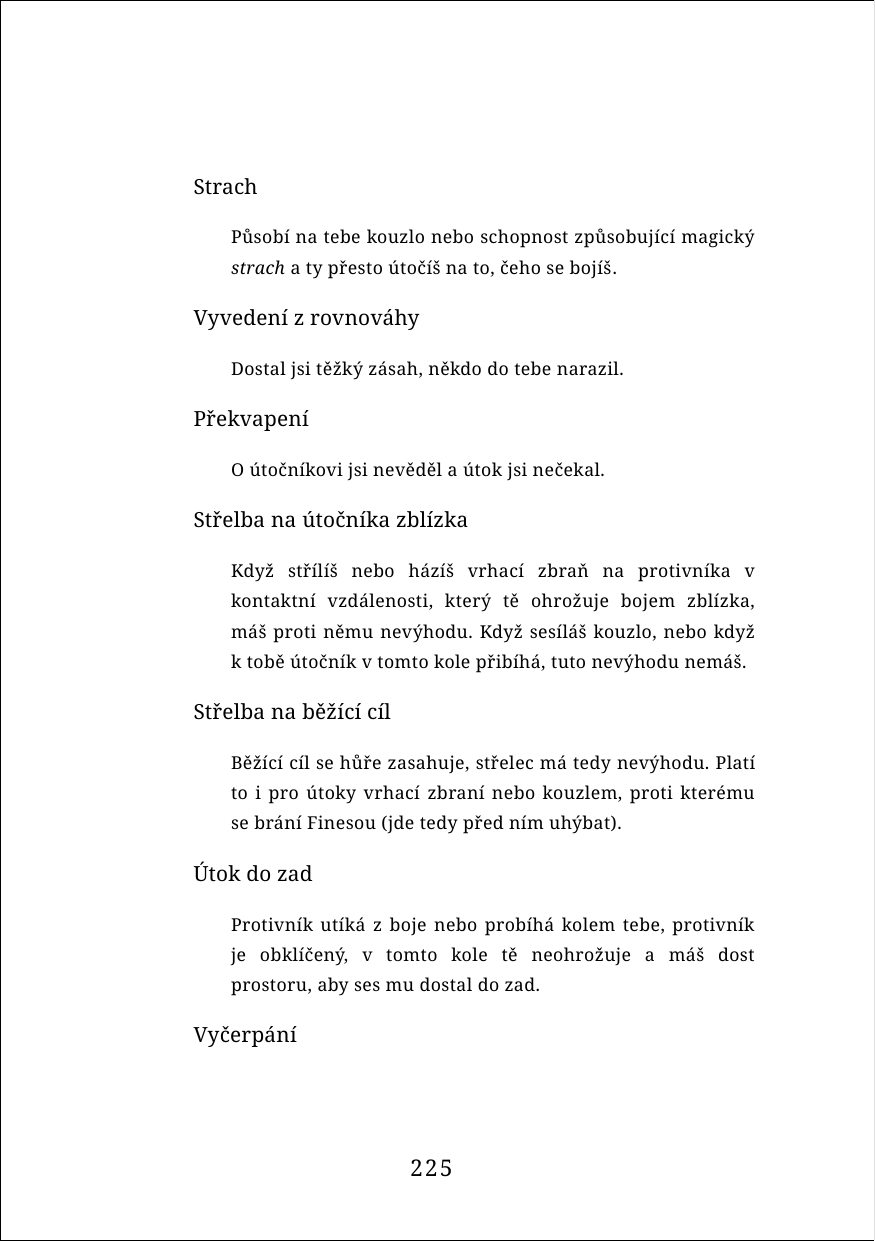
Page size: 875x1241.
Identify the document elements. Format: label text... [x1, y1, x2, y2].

list Překvapení [156, 404, 756, 433]
list Vyvedení z rovnováhy [156, 303, 756, 332]
list Útok do zad [156, 859, 756, 887]
list Protivník utíká z boje nebo probíhá kolem tebe, protivník je obklíčený, v tomto kole tě neohrožuje a máš dost prostoru, aby ses mu dostal do zad. [193, 912, 756, 997]
list Strach [156, 172, 756, 200]
list Když střílíš nebo házíš vrhací zbraň na protivníka v kontaktní vzdálenosti, který tě ohrožuje bojem zblízka, máš proti němu nevýhodu. Když sesíláš kouzlo, nebo když k tobě útočník v tomto kole přibíhá, tuto nevýhodu nemáš. [193, 559, 756, 673]
list Střelba na běžící cíl [156, 697, 756, 726]
list O útočníkovi jsi nevěděl a útok jsi nečekal. [193, 457, 756, 482]
list Vyčerpání [156, 1020, 756, 1049]
list Střelba na útočníka zblízka [156, 505, 756, 534]
list Působí na tebe kouzlo nebo schopnost způsobující magický strach a ty přesto útočíš na to, čeho se bojíš. [193, 225, 756, 279]
list Dostal jsi těžký zásah, někdo do tebe narazil. [193, 356, 756, 381]
list Běžící cíl se hůře zasahuje, střelec má tedy nevýhodu. Platí to i pro útoky vrhací zbraní nebo kouzlem, proti kterému se brání Finesou (jde tedy před ním uhýbat). [193, 750, 756, 835]
